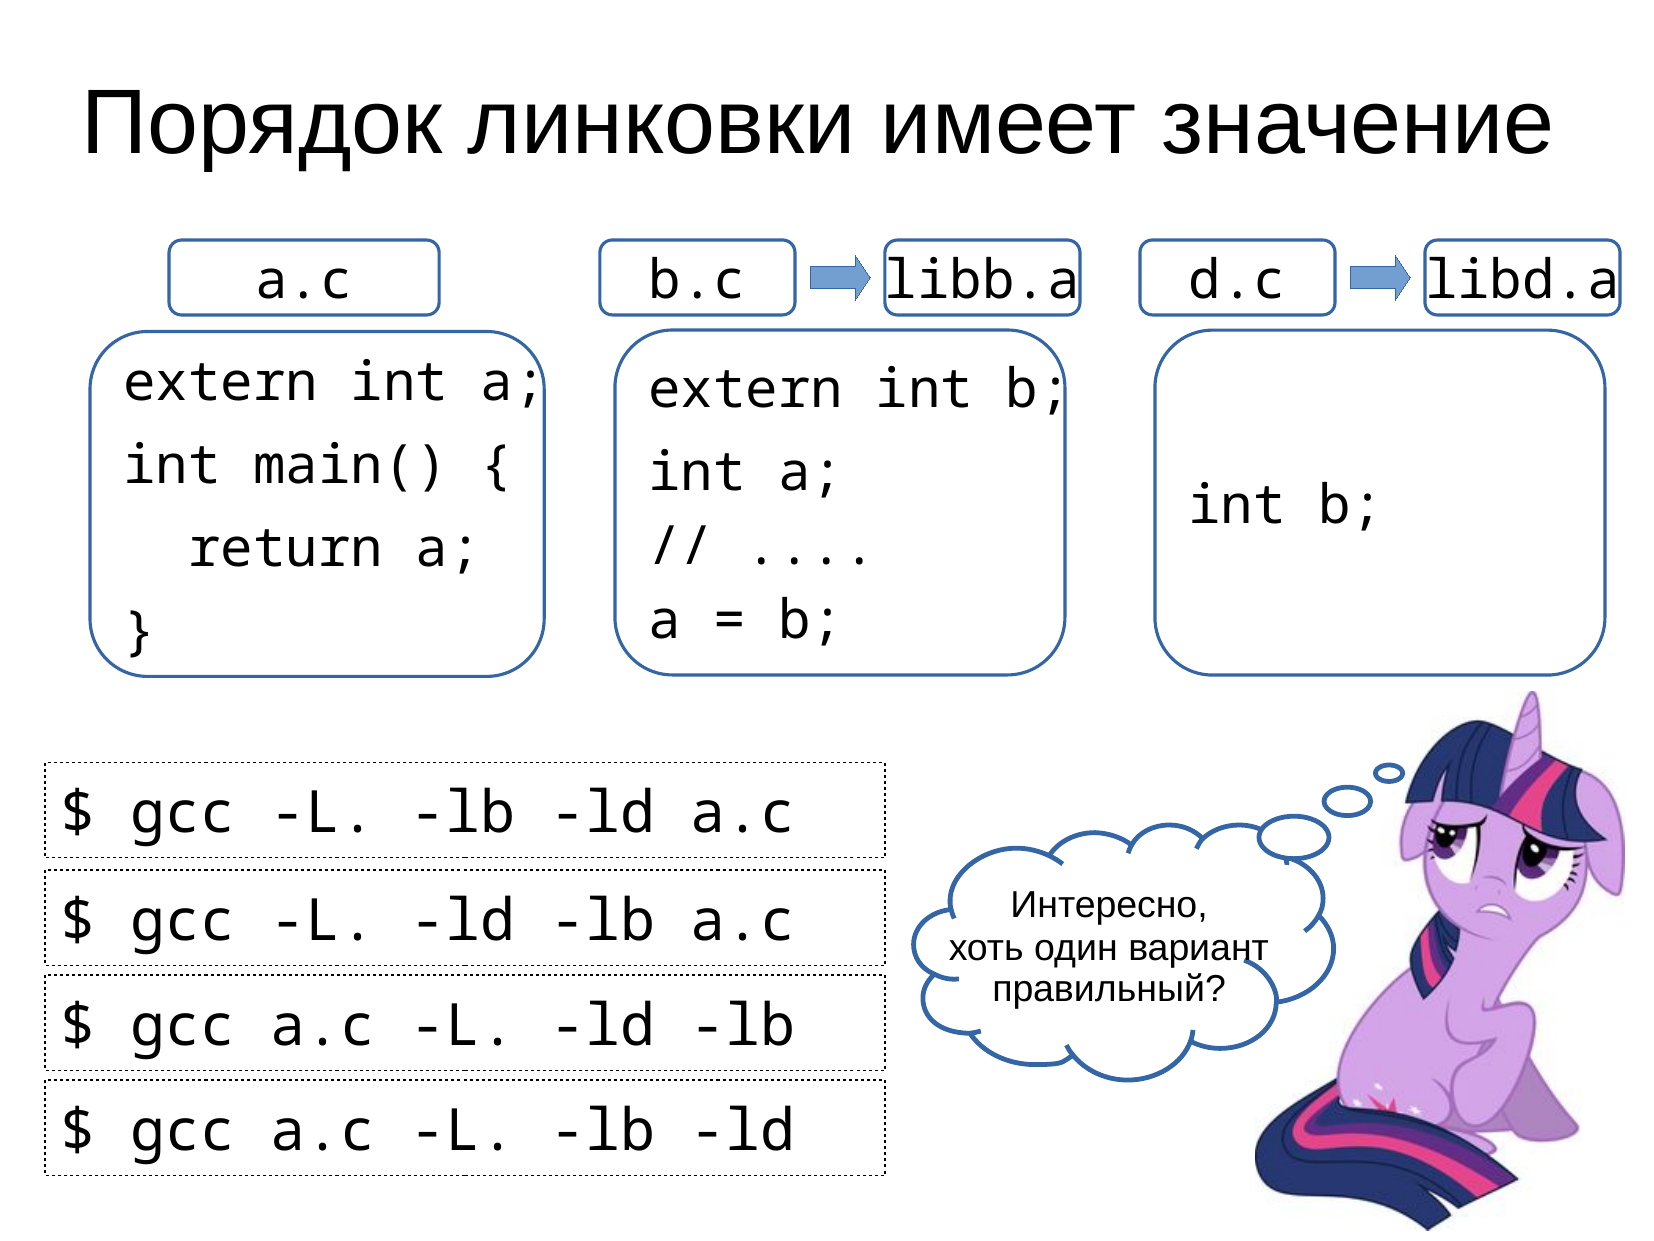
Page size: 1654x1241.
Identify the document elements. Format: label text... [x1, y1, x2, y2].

text_box Интересно, хоть один вариант правильный? [913, 816, 1334, 1081]
text_box $ gcc -L. -lb -ld a.c [45, 762, 886, 857]
text_box [1350, 255, 1411, 301]
text_box a.c [169, 240, 440, 316]
text_box b.c [599, 239, 796, 315]
text_box extern int b; int a; // .... a = b; [614, 330, 1065, 675]
text_box libd.a [1424, 240, 1621, 316]
text_box extern int a; int main() { return a; } [90, 331, 545, 677]
text_box [810, 255, 871, 301]
title Порядок линковки имеет значение [75, 17, 1564, 226]
text_box $ gcc a.c -L. -ld -lb [45, 975, 886, 1069]
text_box d.c [1139, 239, 1336, 315]
text_box $ gcc a.c -L. -lb -ld [45, 1080, 886, 1174]
text_box $ gcc -L. -ld -lb a.c [45, 870, 886, 964]
text_box Интересно, хоть один вариант правильный? [1324, 787, 1371, 816]
text_box libb.a [884, 240, 1081, 316]
text_box int b; [1154, 330, 1605, 676]
picture [1255, 691, 1625, 1231]
